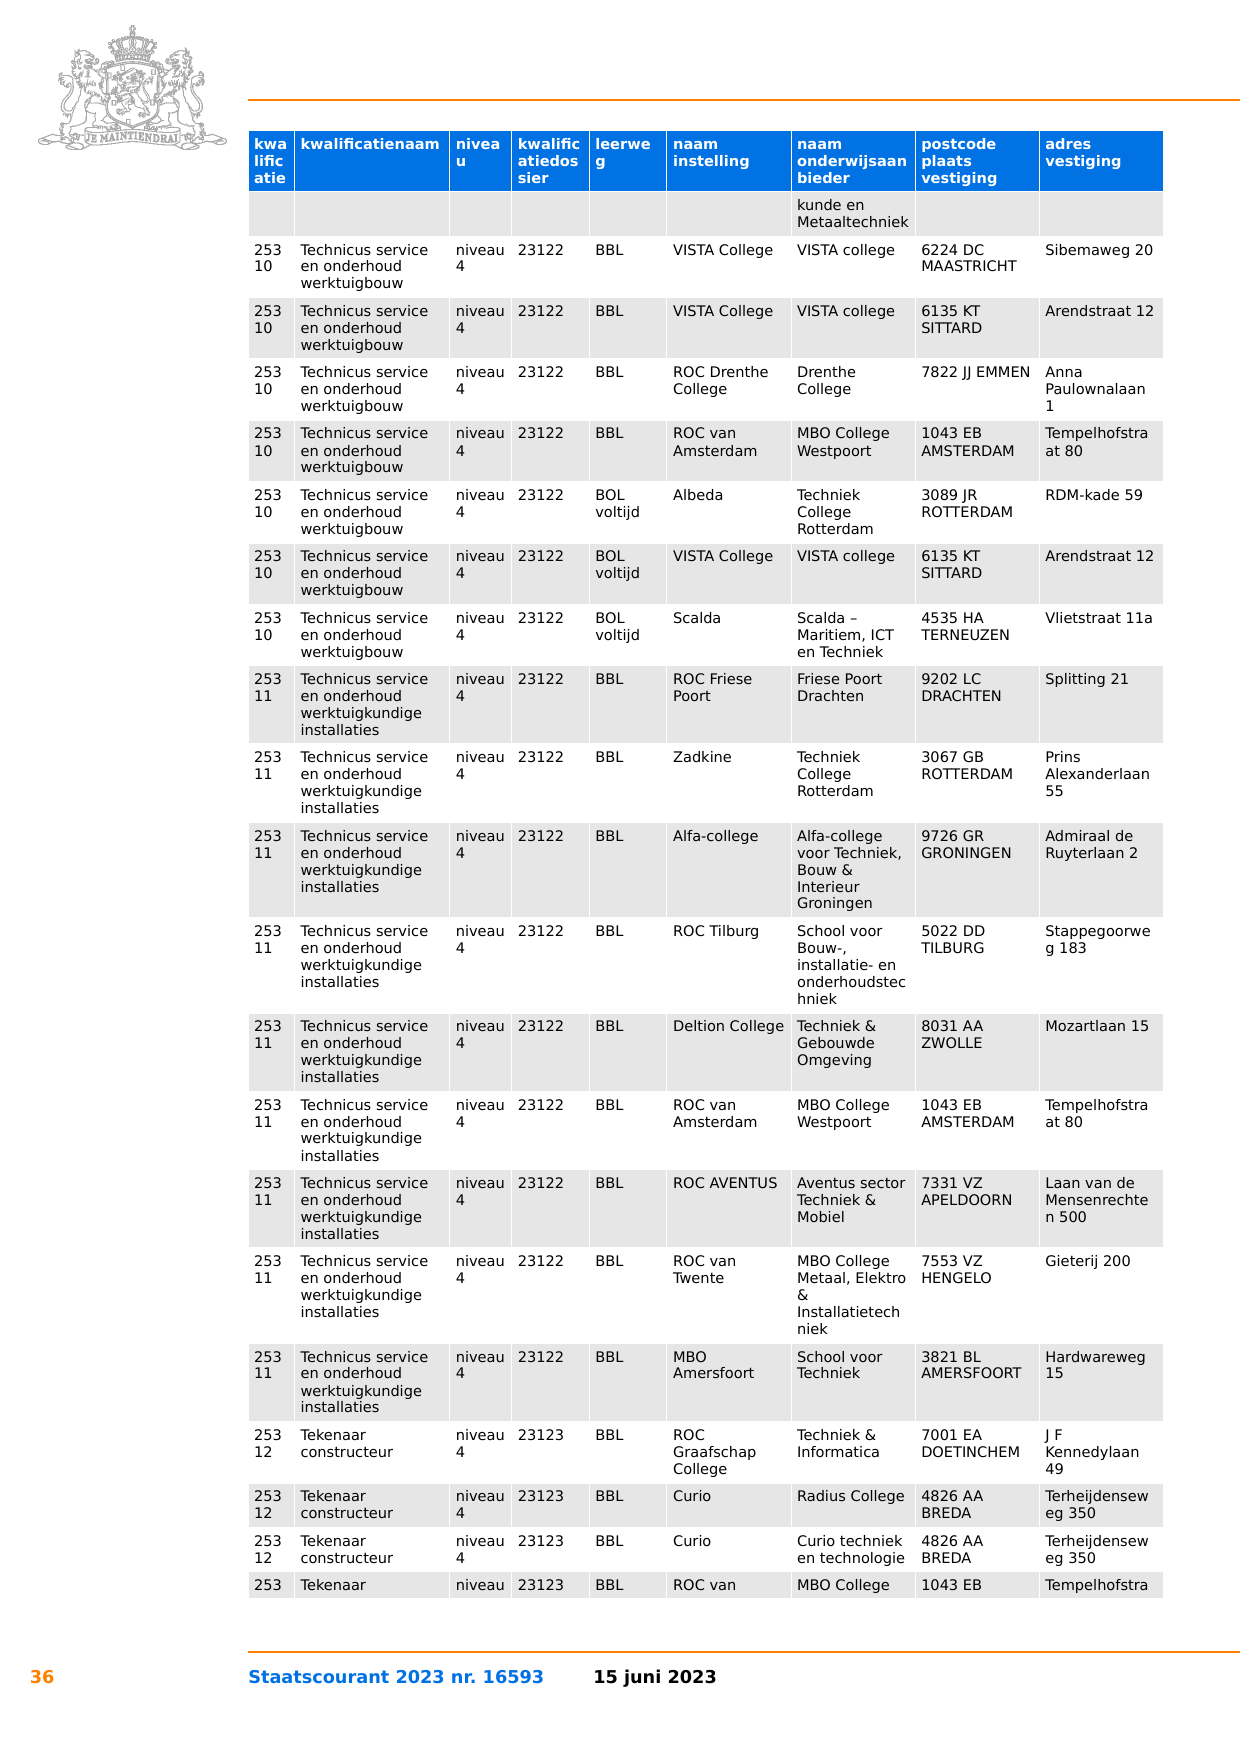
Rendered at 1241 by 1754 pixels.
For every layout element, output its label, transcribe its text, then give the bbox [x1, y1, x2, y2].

table_cell J F Kennedylaan 49 [1040, 1422, 1163, 1482]
table_cell MBO Amersfoort [667, 1344, 791, 1421]
table_cell niveau 4 [450, 1092, 511, 1169]
table_cell VISTA college [792, 544, 915, 604]
table_cell Hardwareweg 15 [1040, 1344, 1163, 1421]
table_cell BBL [590, 1528, 666, 1571]
table_cell ROC Friese Poort [667, 666, 791, 743]
table_cell BBL [590, 1092, 666, 1169]
table_cell 1043 EB [916, 1572, 1039, 1598]
table_cell Tempelhofstraat 80 [1040, 1092, 1163, 1169]
table_cell ROC Drenthe College [667, 359, 791, 420]
table_cell Curio [667, 1528, 791, 1571]
table_cell Technicus service en onderhoud werktuigbouw [295, 605, 449, 665]
table_cell Laan van de Mensenrechten 500 [1040, 1170, 1163, 1247]
table_cell BOL voltijd [590, 482, 666, 542]
table_cell MBO College Westpoort [792, 421, 915, 481]
table_cell 23122 [512, 823, 589, 917]
table_cell 25310 [249, 482, 294, 542]
table_cell BBL [590, 1422, 666, 1482]
table_header kwalificatie [249, 131, 294, 191]
table_cell Stappegoorweg 183 [1040, 918, 1163, 1012]
table_cell 6135 KT SITTARD [916, 298, 1039, 358]
table_cell niveau 4 [450, 1422, 511, 1482]
table_cell 9202 LC DRACHTEN [916, 666, 1039, 743]
table_cell Admiraal de Ruyterlaan 2 [1040, 823, 1163, 917]
table_cell Tempelhofstraat 80 [1040, 421, 1163, 481]
table_cell Techniek & Informatica [792, 1422, 915, 1482]
table_cell [916, 192, 1039, 236]
table_cell BBL [590, 745, 666, 822]
table_cell 23122 [512, 1344, 589, 1421]
table_cell Arendstraat 12 [1040, 298, 1163, 358]
table_cell 6224 DC MAASTRICHT [916, 237, 1039, 297]
table_cell 4826 AA BREDA [916, 1484, 1039, 1527]
table_cell 25310 [249, 298, 294, 358]
table_cell BBL [590, 298, 666, 358]
table_cell niveau 4 [450, 745, 511, 822]
table_cell 23122 [512, 482, 589, 542]
table_cell 23122 [512, 298, 589, 358]
table_cell 1043 EB AMSTERDAM [916, 1092, 1039, 1169]
table_cell BOL voltijd [590, 544, 666, 604]
table_header naam onderwijsaanbieder [792, 131, 915, 191]
table_cell VISTA college [792, 237, 915, 297]
table_cell Prins Alexanderlaan 55 [1040, 745, 1163, 822]
table_cell 25310 [249, 421, 294, 481]
table_cell ROC van Amsterdam [667, 1092, 791, 1169]
table_cell Curio [667, 1484, 791, 1527]
table_cell 25311 [249, 1249, 294, 1343]
table_cell Tekenaar constructeur [295, 1484, 449, 1527]
table_cell 3821 BL AMERSFOORT [916, 1344, 1039, 1421]
table_cell 23122 [512, 918, 589, 1012]
table_cell Drenthe College [792, 359, 915, 420]
table_cell Technicus service en onderhoud werktuigkundige installaties [295, 1249, 449, 1343]
table_cell Vlietstraat 11a [1040, 605, 1163, 665]
table_cell Techniek & Gebouwde Omgeving [792, 1014, 915, 1091]
table_cell [450, 192, 511, 236]
table_cell Technicus service en onderhoud werktuigkundige installaties [295, 1014, 449, 1091]
table_cell 23122 [512, 605, 589, 665]
table_cell 7822 JJ EMMEN [916, 359, 1039, 420]
table_cell 5022 DD TILBURG [916, 918, 1039, 1012]
table_header kwalificatienaam [295, 131, 449, 191]
table_cell ROC van Amsterdam [667, 421, 791, 481]
table_cell Scalda [667, 605, 791, 665]
table_cell Technicus service en onderhoud werktuigkundige installaties [295, 823, 449, 917]
table_cell BBL [590, 823, 666, 917]
table_cell MBO College Metaal, Elektro & Installatietechniek [792, 1249, 915, 1343]
table_cell 23123 [512, 1422, 589, 1482]
table_cell 25310 [249, 544, 294, 604]
table_cell niveau 4 [450, 823, 511, 917]
table_cell [667, 192, 791, 236]
table_header kwalificatiedossier [512, 131, 589, 191]
table_cell [590, 192, 666, 236]
table_cell 23123 [512, 1528, 589, 1571]
table_cell 25311 [249, 1014, 294, 1091]
table_cell Alfa-college voor Techniek, Bouw & Interieur Groningen [792, 823, 915, 917]
table_cell Anna Paulownalaan 1 [1040, 359, 1163, 420]
picture [38, 25, 227, 150]
table_cell niveau 4 [450, 1170, 511, 1247]
table_cell VISTA college [792, 298, 915, 358]
table_cell niveau 4 [450, 666, 511, 743]
table_cell 25311 [249, 1344, 294, 1421]
table_cell Technicus service en onderhoud werktuigbouw [295, 544, 449, 604]
table_cell 25310 [249, 605, 294, 665]
table_cell niveau 4 [450, 544, 511, 604]
table_cell kunde en Metaaltechniek [792, 192, 915, 236]
table_cell 23122 [512, 359, 589, 420]
table_cell niveau 4 [450, 1528, 511, 1571]
table_header postcode plaats vestiging [916, 131, 1039, 191]
table_cell 23122 [512, 544, 589, 604]
table_cell Terheijdenseweg 350 [1040, 1528, 1163, 1571]
table_cell BBL [590, 1170, 666, 1247]
table_cell niveau 4 [450, 1014, 511, 1091]
table_cell niveau 4 [450, 1344, 511, 1421]
table_cell Sibemaweg 20 [1040, 237, 1163, 297]
table_cell 23122 [512, 1249, 589, 1343]
table_cell niveau 4 [450, 482, 511, 542]
table_cell Terheijdenseweg 350 [1040, 1484, 1163, 1527]
table_cell niveau 4 [450, 421, 511, 481]
table_cell ROC van Twente [667, 1249, 791, 1343]
table_cell BBL [590, 1249, 666, 1343]
table_cell 9726 GR GRONINGEN [916, 823, 1039, 917]
table_cell 3089 JR ROTTERDAM [916, 482, 1039, 542]
table_header naam instelling [667, 131, 791, 191]
table_cell MBO College [792, 1572, 915, 1598]
table_cell Splitting 21 [1040, 666, 1163, 743]
table_cell 23122 [512, 1014, 589, 1091]
table_cell BBL [590, 421, 666, 481]
table_cell ROC Graafschap College [667, 1422, 791, 1482]
table_cell 25312 [249, 1484, 294, 1527]
table_cell Tekenaar constructeur [295, 1528, 449, 1571]
table_cell 25311 [249, 666, 294, 743]
table_cell Albeda [667, 482, 791, 542]
table_cell BBL [590, 1014, 666, 1091]
table_cell 6135 KT SITTARD [916, 544, 1039, 604]
table_cell Tekenaar constructeur [295, 1422, 449, 1482]
table_cell Technicus service en onderhoud werktuigkundige installaties [295, 1092, 449, 1169]
table_cell Friese Poort Drachten [792, 666, 915, 743]
table_cell Zadkine [667, 745, 791, 822]
table_cell BBL [590, 666, 666, 743]
table_cell VISTA College [667, 298, 791, 358]
table_cell Technicus service en onderhoud werktuigkundige installaties [295, 745, 449, 822]
table_cell Scalda – Maritiem, ICT en Techniek [792, 605, 915, 665]
table_cell 3067 GB ROTTERDAM [916, 745, 1039, 822]
table_cell [295, 192, 449, 236]
table_cell Technicus service en onderhoud werktuigbouw [295, 298, 449, 358]
table_cell [1040, 192, 1163, 236]
table_cell 23123 [512, 1484, 589, 1527]
table_cell Radius College [792, 1484, 915, 1527]
table_cell [249, 192, 294, 236]
table_cell BBL [590, 1344, 666, 1421]
table_cell 25310 [249, 359, 294, 420]
table_header adres vestiging [1040, 131, 1163, 191]
table_cell niveau 4 [450, 918, 511, 1012]
table_cell BOL voltijd [590, 605, 666, 665]
table_cell 23123 [512, 1572, 589, 1598]
table_cell 253 [249, 1572, 294, 1598]
table_cell Techniek College Rotterdam [792, 745, 915, 822]
table_cell 25311 [249, 918, 294, 1012]
table_cell Aventus sector Techniek & Mobiel [792, 1170, 915, 1247]
table_cell Technicus service en onderhoud werktuigbouw [295, 359, 449, 420]
table_header leerweg [590, 131, 666, 191]
table_cell VISTA College [667, 544, 791, 604]
table_cell Arendstraat 12 [1040, 544, 1163, 604]
table_cell niveau 4 [450, 359, 511, 420]
table_cell niveau 4 [450, 298, 511, 358]
table_cell BBL [590, 1484, 666, 1527]
table_cell 23122 [512, 1092, 589, 1169]
table_cell 25310 [249, 237, 294, 297]
table_cell School voor Techniek [792, 1344, 915, 1421]
table_cell 23122 [512, 745, 589, 822]
table_cell Technicus service en onderhoud werktuigbouw [295, 482, 449, 542]
table_cell BBL [590, 918, 666, 1012]
table_cell 25311 [249, 1170, 294, 1247]
table_cell niveau 4 [450, 605, 511, 665]
table_cell Mozartlaan 15 [1040, 1014, 1163, 1091]
table_cell Curio techniek en technologie [792, 1528, 915, 1571]
table_cell 23122 [512, 237, 589, 297]
table_cell niveau [450, 1572, 511, 1598]
table_cell 7001 EA DOETINCHEM [916, 1422, 1039, 1482]
table_cell [512, 192, 589, 236]
table_cell 4826 AA BREDA [916, 1528, 1039, 1571]
table_cell Technicus service en onderhoud werktuigkundige installaties [295, 918, 449, 1012]
table_header niveau [450, 131, 511, 191]
table_cell 23122 [512, 666, 589, 743]
table_cell 7553 VZ HENGELO [916, 1249, 1039, 1343]
table_cell Gieterij 200 [1040, 1249, 1163, 1343]
table_cell ROC Tilburg [667, 918, 791, 1012]
table_cell niveau 4 [450, 237, 511, 297]
table_cell Technicus service en onderhoud werktuigbouw [295, 237, 449, 297]
table_cell Technicus service en onderhoud werktuigbouw [295, 421, 449, 481]
table_cell VISTA College [667, 237, 791, 297]
table_cell 4535 HA TERNEUZEN [916, 605, 1039, 665]
table_cell Deltion College [667, 1014, 791, 1091]
table_cell 8031 AA ZWOLLE [916, 1014, 1039, 1091]
table_cell Technicus service en onderhoud werktuigkundige installaties [295, 1344, 449, 1421]
table_cell BBL [590, 359, 666, 420]
table_cell BBL [590, 237, 666, 297]
table_cell ROC AVENTUS [667, 1170, 791, 1247]
table_cell 25311 [249, 1092, 294, 1169]
table_cell MBO College Westpoort [792, 1092, 915, 1169]
table_cell 25312 [249, 1422, 294, 1482]
table_cell Technicus service en onderhoud werktuigkundige installaties [295, 666, 449, 743]
table_cell School voor Bouw-, installatie- en onderhoudstechniek [792, 918, 915, 1012]
table_cell niveau 4 [450, 1249, 511, 1343]
table_cell ROC van [667, 1572, 791, 1598]
table_cell 1043 EB AMSTERDAM [916, 421, 1039, 481]
table_cell RDM-kade 59 [1040, 482, 1163, 542]
table_cell 23122 [512, 1170, 589, 1247]
table_cell Technicus service en onderhoud werktuigkundige installaties [295, 1170, 449, 1247]
table_cell niveau 4 [450, 1484, 511, 1527]
table_cell BBL [590, 1572, 666, 1598]
table_cell 25311 [249, 823, 294, 917]
table_cell Alfa-college [667, 823, 791, 917]
table_cell 25311 [249, 745, 294, 822]
table_cell Tekenaar [295, 1572, 449, 1598]
table_cell 23122 [512, 421, 589, 481]
table_cell Techniek College Rotterdam [792, 482, 915, 542]
table_cell 25312 [249, 1528, 294, 1571]
table_cell Tempelhofstra [1040, 1572, 1163, 1598]
table_cell 7331 VZ APELDOORN [916, 1170, 1039, 1247]
